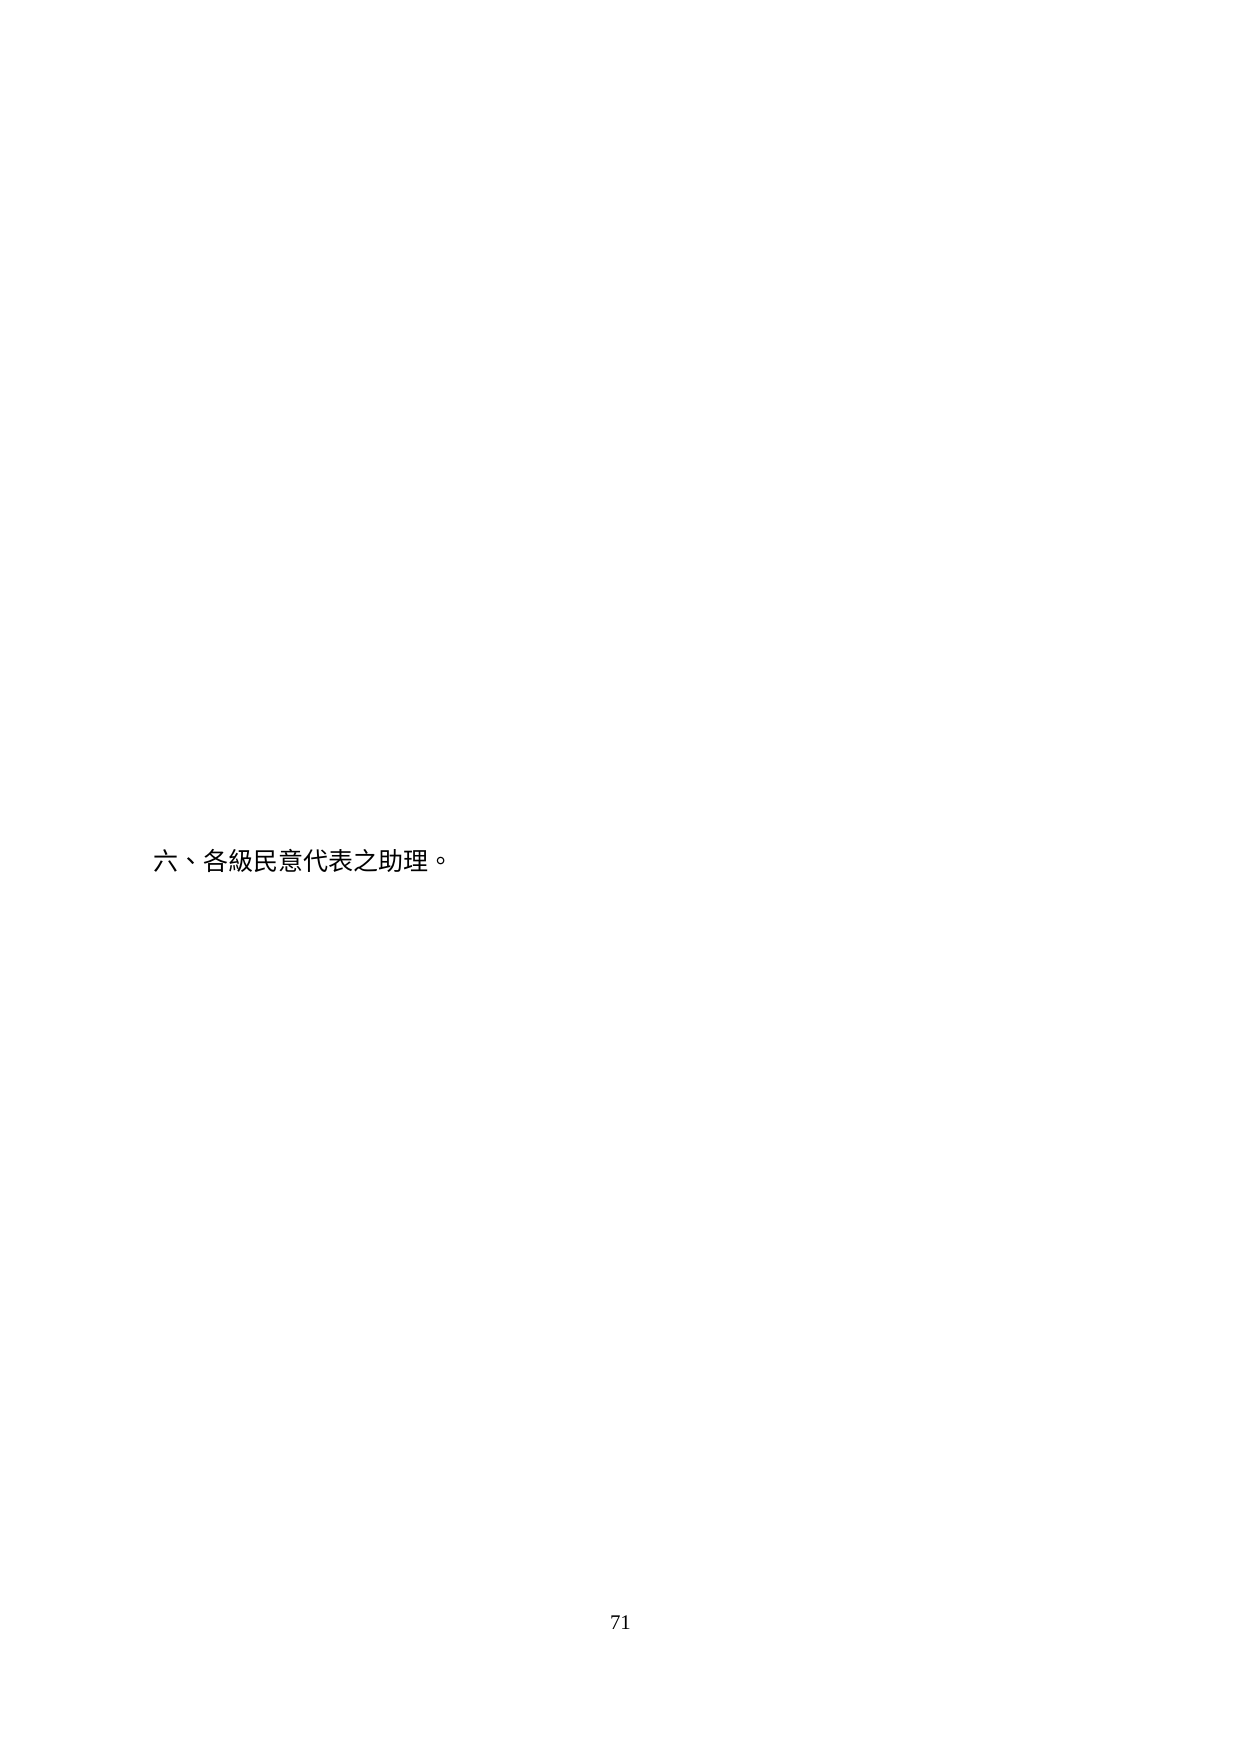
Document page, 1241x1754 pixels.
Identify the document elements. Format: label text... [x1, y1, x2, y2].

text 六、各級民意代表之助理。 [153, 818, 1166, 881]
